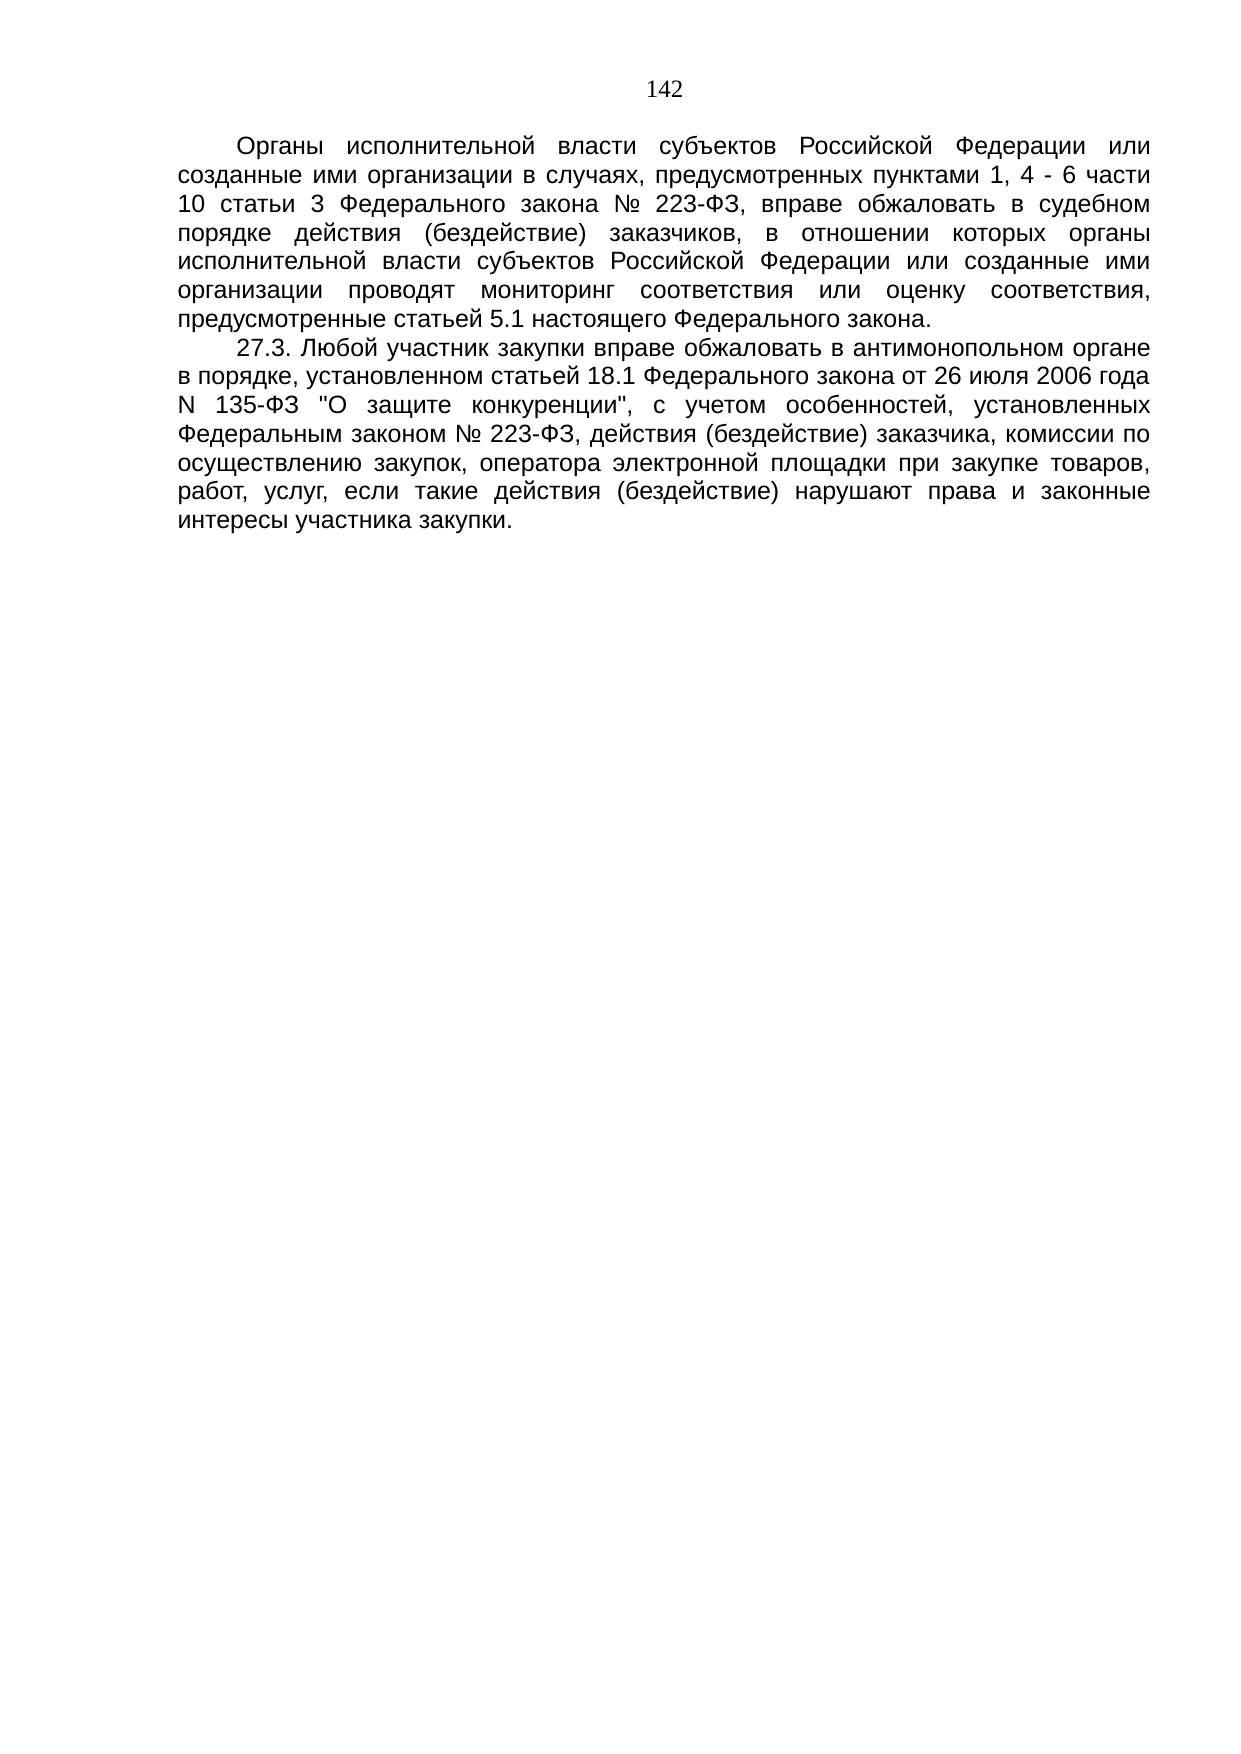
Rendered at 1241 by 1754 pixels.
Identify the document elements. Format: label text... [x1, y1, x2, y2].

text Органы исполнительной власти субъектов Российской Федерации или созданные ими организации в случаях, предусмотренных пунктами 1, 4 - 6 части 10 статьи 3 Федерального закона № 223-ФЗ, вправе обжаловать в судебном порядке действия (бездействие) заказчиков, в отношении которых органы исполнительной власти субъектов Российской Федерации или созданные ими организации проводят мониторинг соответствия или оценку соответствия, предусмотренные статьей 5.1 настоящего Федерального закона. [177, 131, 1152, 333]
text 27.3. Любой участник закупки вправе обжаловать в антимонопольном органе в порядке, установленном статьей 18.1 Федерального закона от 26 июля 2006 года N 135-ФЗ "О защите конкуренции", с учетом особенностей, установленных Федеральным законом № 223-ФЗ, действия (бездействие) заказчика, комиссии по осуществлению закупок, оператора электронной площадки при закупке товаров, работ, услуг, если такие действия (бездействие) нарушают права и законные интересы участника закупки. [177, 333, 1152, 534]
